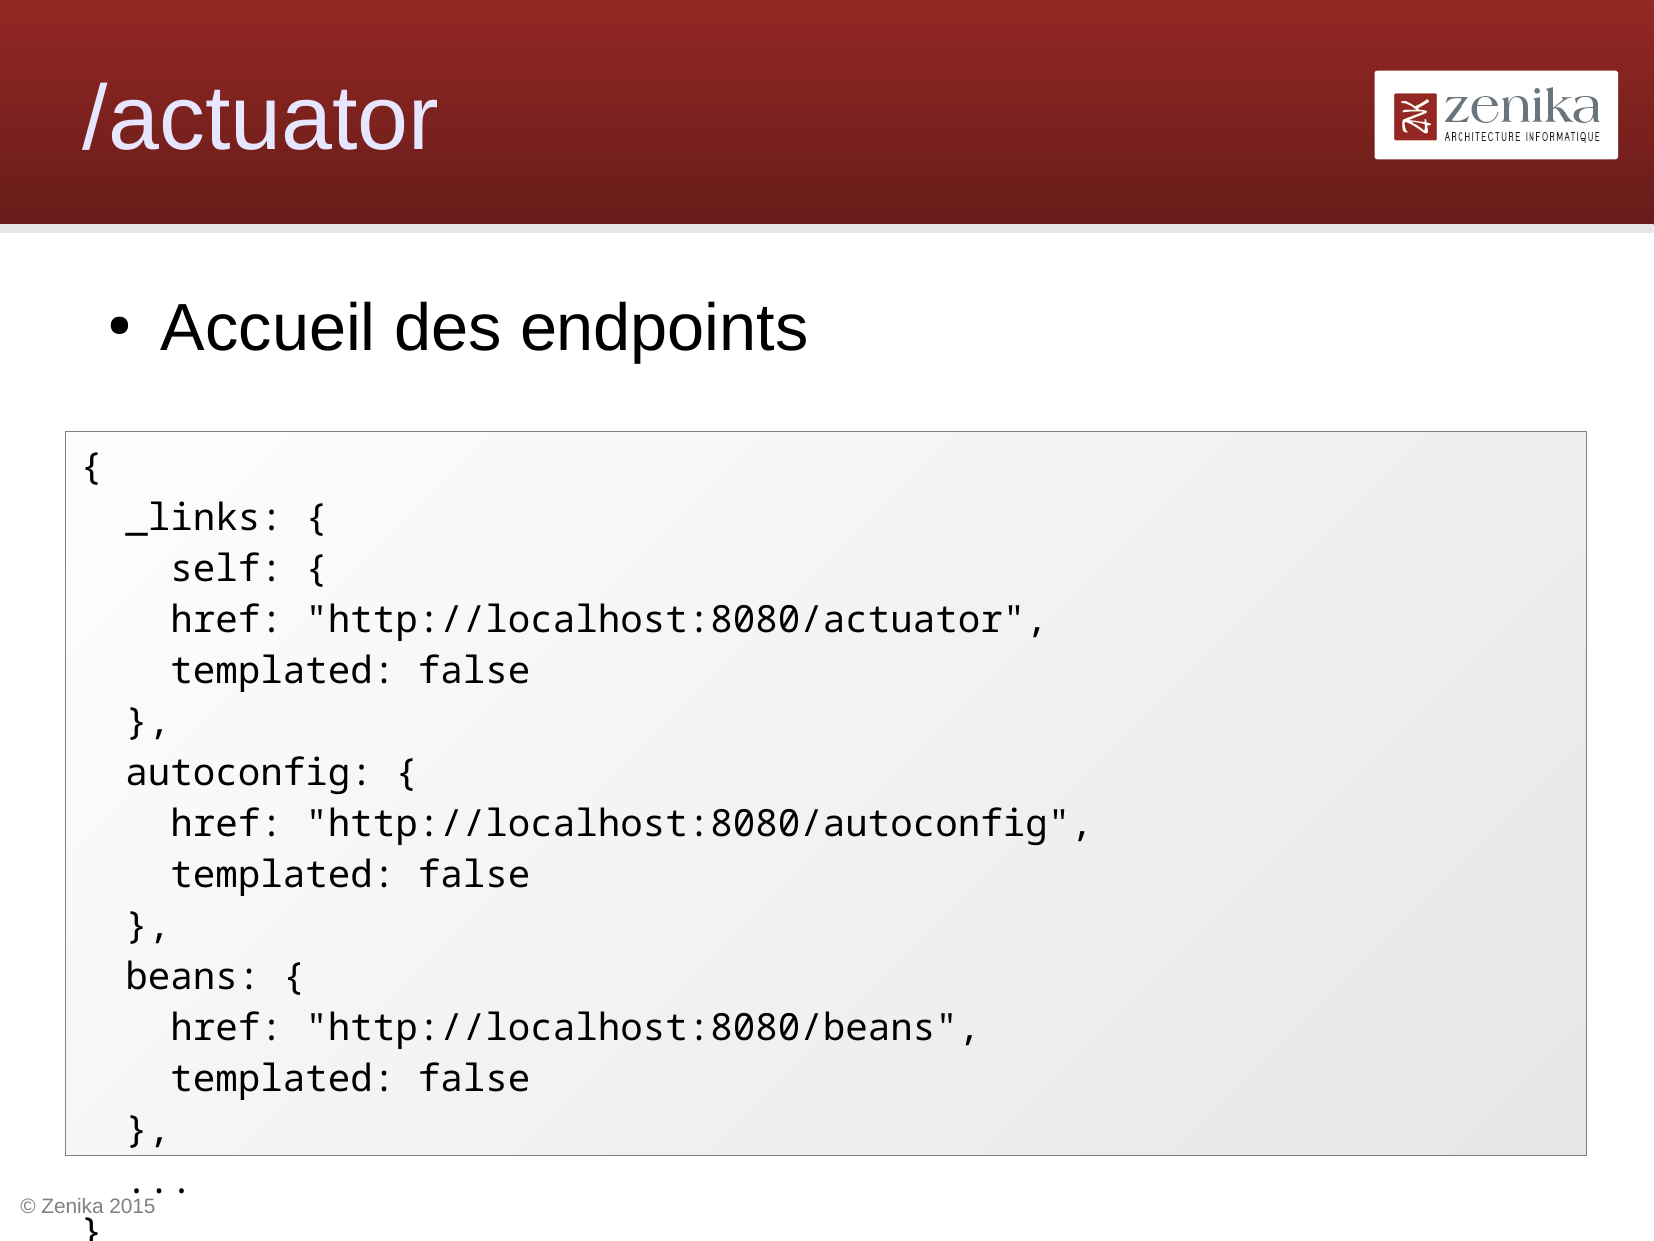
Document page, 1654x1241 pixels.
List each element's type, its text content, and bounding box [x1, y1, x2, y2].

picture [1571, 82, 1600, 149]
title /actuator [82, 13, 1571, 222]
list Accueil des endpoints [90, 290, 1546, 431]
text_box { _links: { self: { href: "http://localhost:8080/actuator", templated: false }, autoconfig: { href: "http://localhost:8080/autoconfig", templated: false }, beans: { href: "http://localhost:8080/beans", templated: false }, ... } [65, 431, 1587, 1156]
